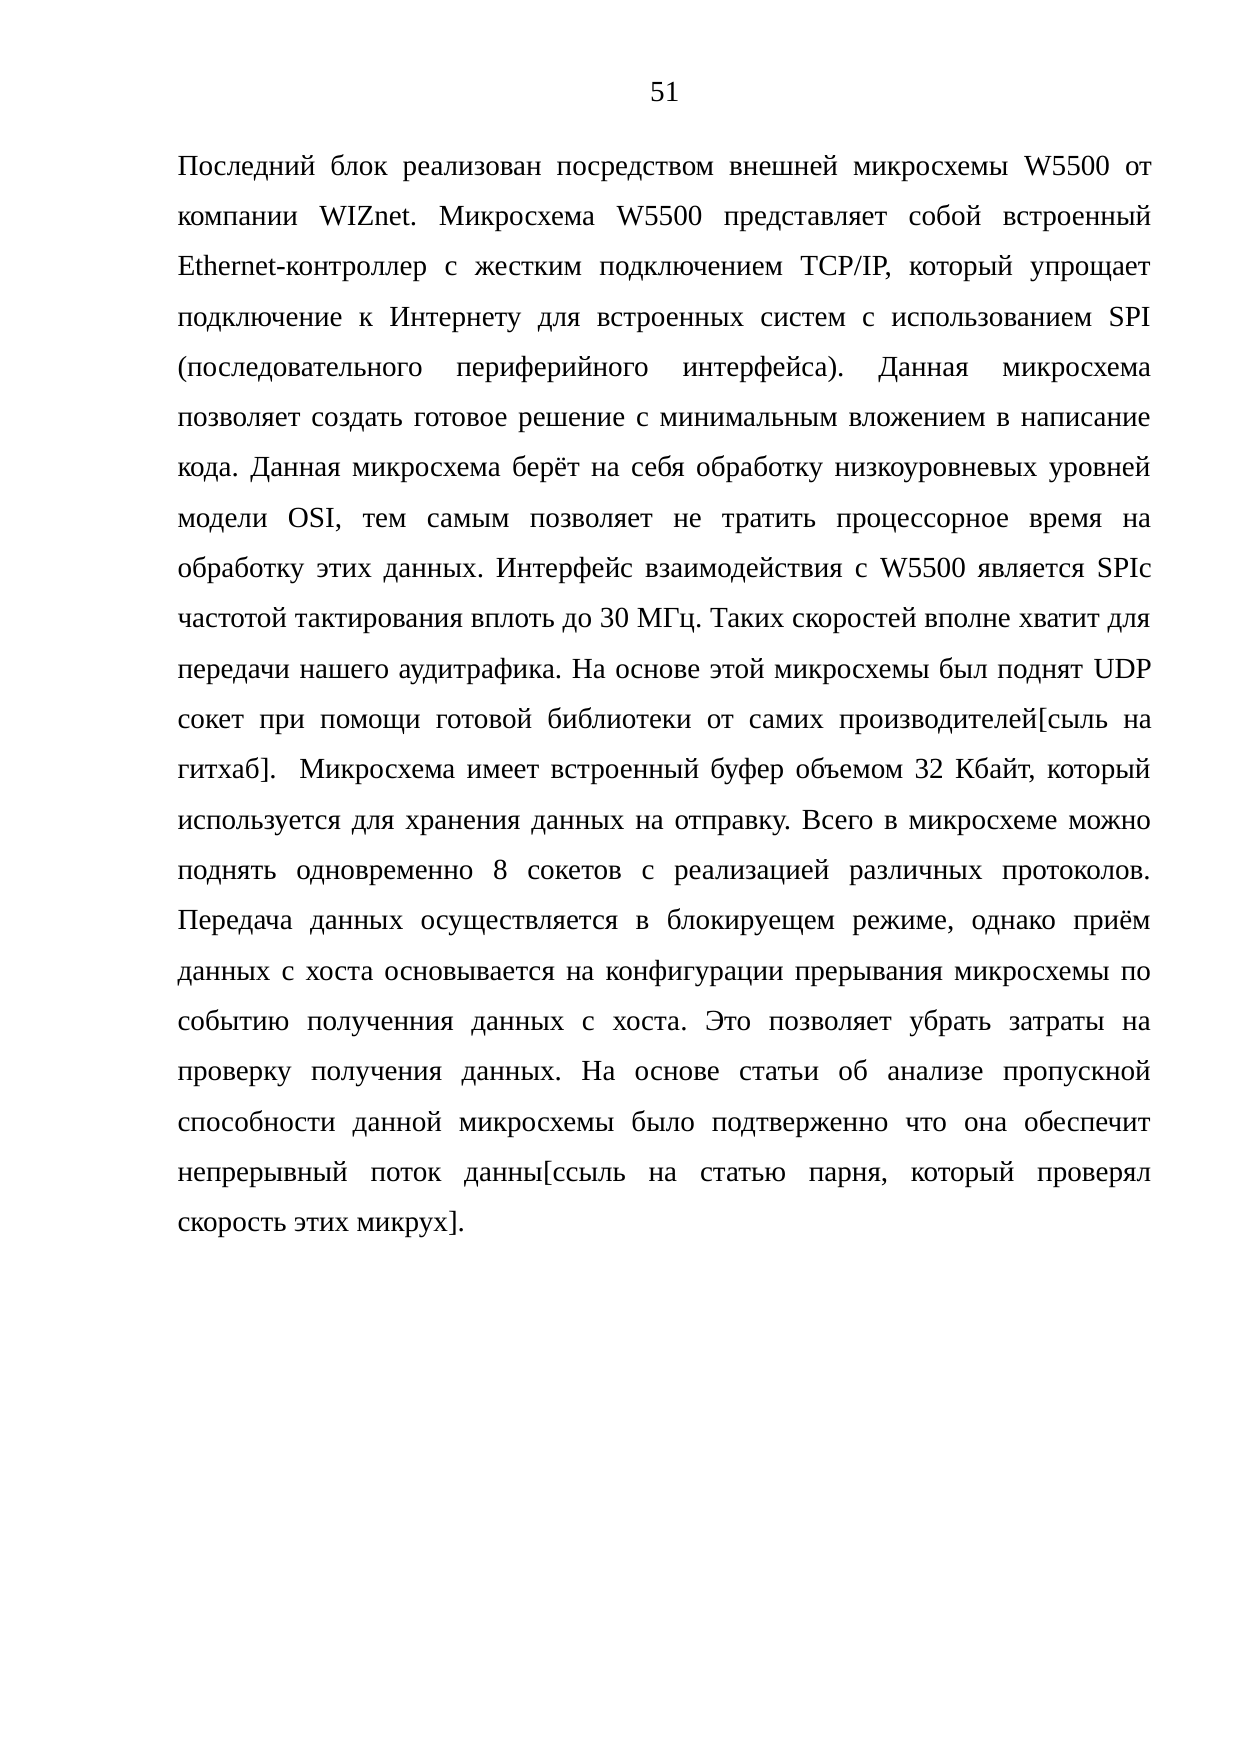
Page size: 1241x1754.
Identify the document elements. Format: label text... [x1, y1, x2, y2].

text Последний блок реализован посредством внешней микросхемы W5500 от компании WIZnet. Микросхема W5500 представляет собой встроенный Ethernet-контроллер с жестким подключением TCP/IP, который упрощает подключение к Интернету для встроенных систем с использованием SPI (последовательного периферийного интерфейса). Данная микросхема позволяет создать готовое решение с минимальным вложением в написание кода. Данная микросхема берёт на себя обработку низкоуровневых уровней модели OSI, тем самым позволяет не тратить процессорное время на обработку этих данных. Интерфейс взаимодействия с W5500 является SPIс частотой тактирования вплоть до 30 МГц. Таких скоростей вполне хватит для передачи нашего аудитрафика. На основе этой микросхемы был поднят UDP сокет при помощи готовой библиотеки от самих производителей[сыль на гитхаб]. Микросхема имеет встроенный буфер объемом 32 Кбайт, который используется для хранения данных на отправку. Всего в микросхеме можно поднять одновременно 8 сокетов с реализацией различных протоколов. Передача данных осуществляется в блокируещем режиме, однако приём данных с хоста основывается на конфигурации прерывания микросхемы по событию полученния данных с хоста. Это позволяет убрать затраты на проверку получения данных. На основе статьи об анализе пропускной способности данной микросхемы было подтверженно что она обеспечит непрерывный поток данны[ссыль на статью парня, который проверял скорость этих микрух]. [177, 148, 1152, 1238]
